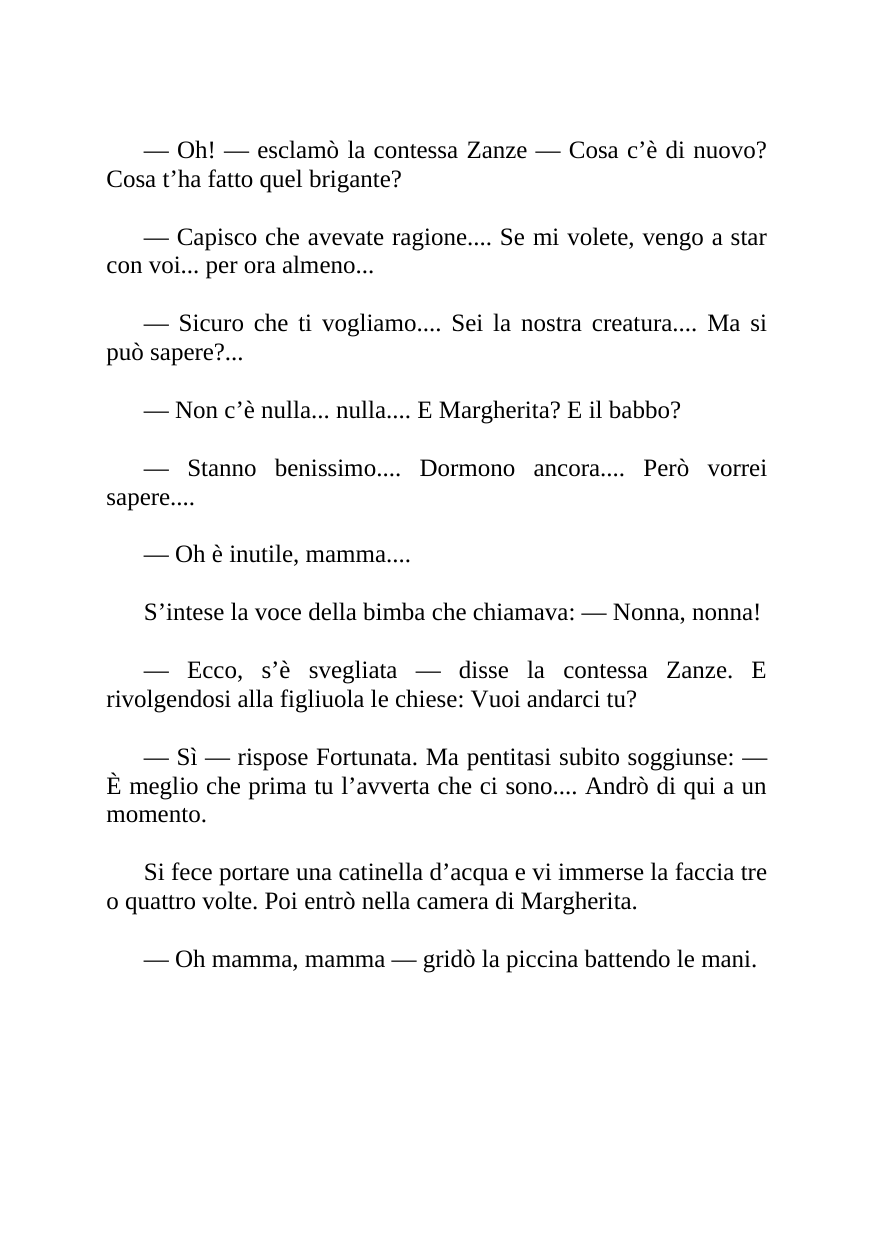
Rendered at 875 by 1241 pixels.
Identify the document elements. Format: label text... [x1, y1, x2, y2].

text Si fece portare una catinella d’acqua e vi immerse la faccia tre o quattro volte. Poi entrò nella camera di Margherita. [106, 857, 768, 915]
text — Non c’è nulla... nulla.... E Margherita? E il babbo? [106, 395, 768, 424]
text — Capisco che avevate ragione.... Se mi volete, vengo a star con voi... per ora almeno... [106, 222, 768, 279]
text — Oh è inutile, mamma.... [106, 539, 768, 568]
text — Ecco, s’è svegliata — disse la contessa Zanze. E rivolgendosi alla figliuola le chiese: Vuoi andarci tu? [106, 655, 768, 713]
text S’intese la voce della bimba che chiamava: — Nonna, nonna! [106, 597, 768, 626]
text — Oh mamma, mamma — gridò la piccina battendo le mani. [106, 944, 768, 973]
text — Sì — rispose Fortunata. Ma pentitasi subito soggiunse: — È meglio che prima tu l’avverta che ci sono.... Andrò di qui a un momento. [106, 742, 768, 828]
text — Sicuro che ti vogliamo.... Sei la nostra creatura.... Ma si può sapere?... [106, 308, 768, 366]
text — Oh! — esclamò la contessa Zanze — Cosa c’è di nuovo? Cosa t’ha fatto quel brigante? [106, 135, 768, 192]
text — Stanno benissimo.... Dormono ancora.... Però vorrei sapere.... [106, 453, 768, 510]
